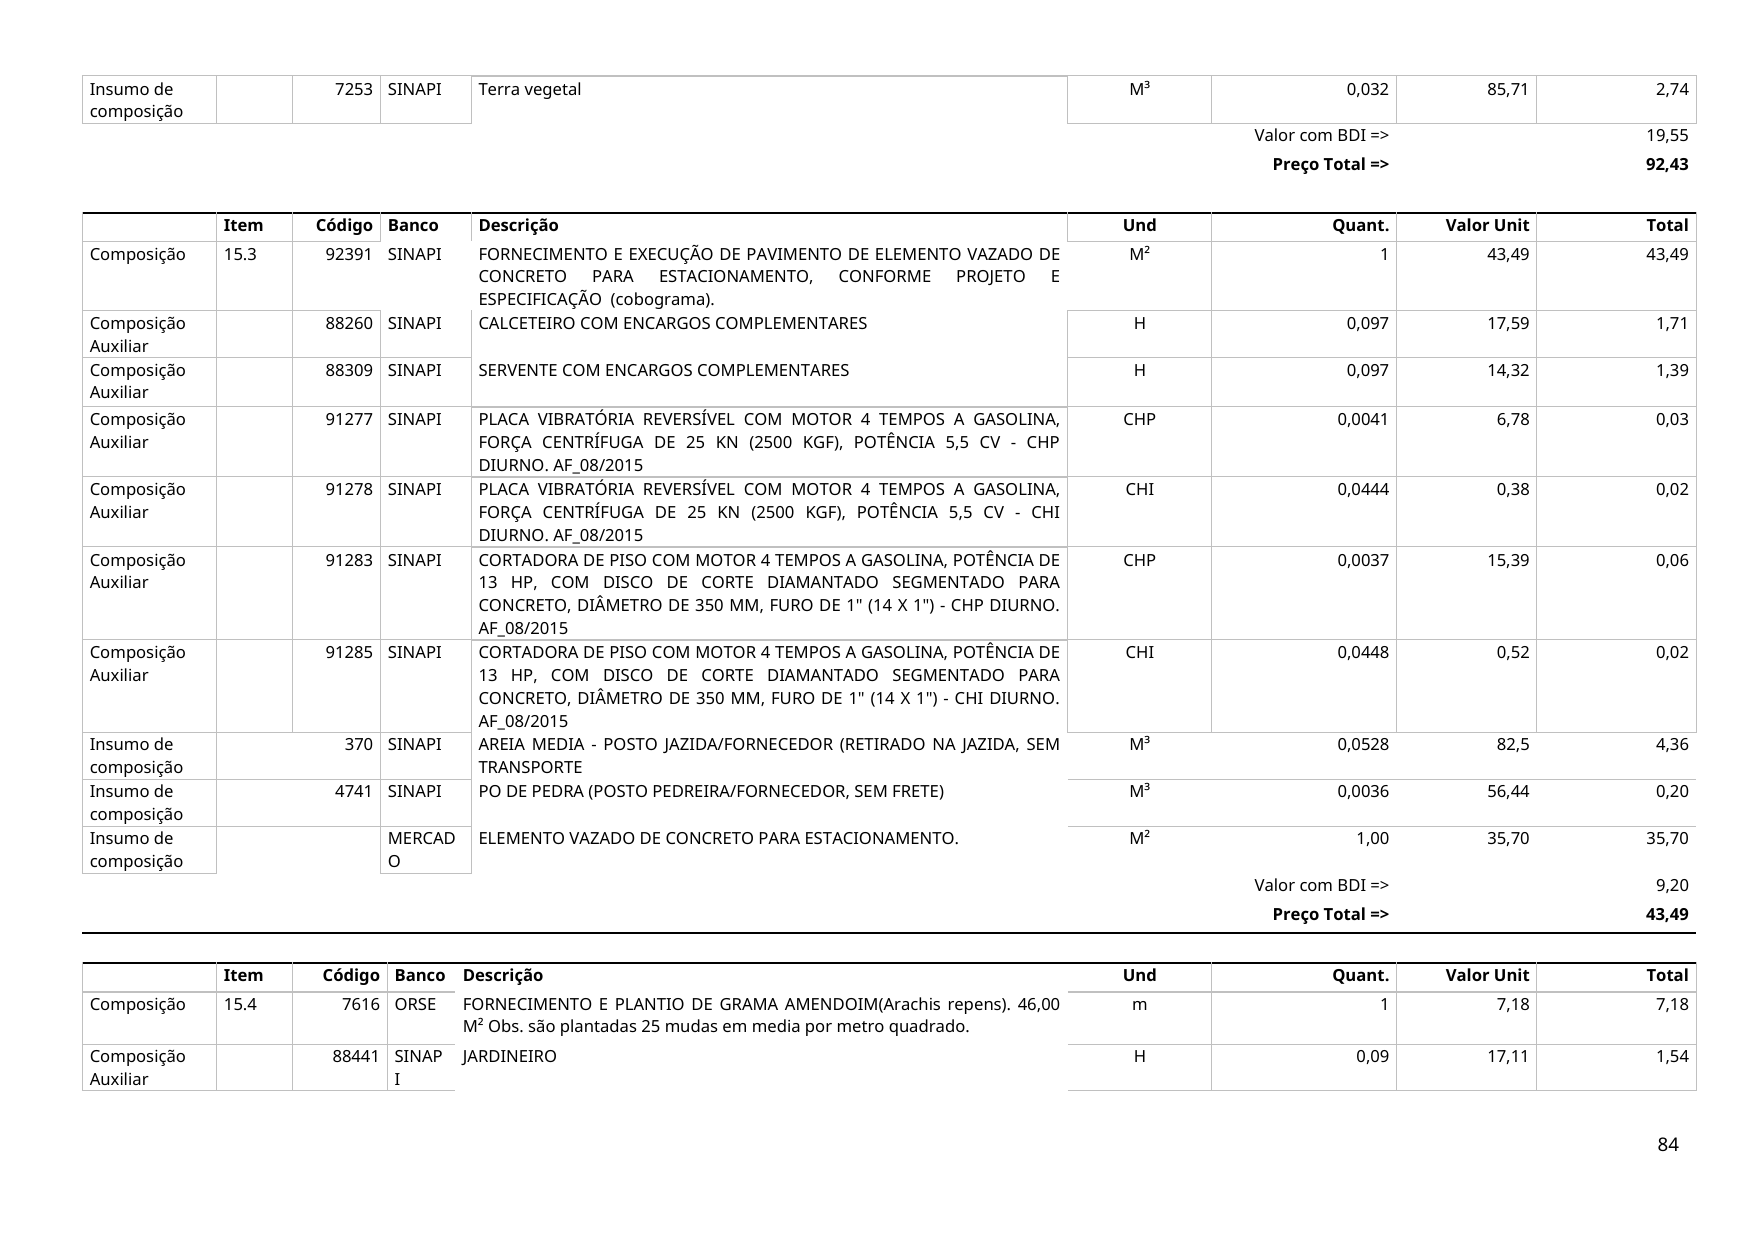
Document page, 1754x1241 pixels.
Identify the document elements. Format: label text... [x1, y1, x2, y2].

table_cell [217, 76, 292, 122]
table_cell 17,59 [1397, 311, 1536, 357]
table_cell [216, 152, 292, 182]
table_cell PLACA VIBRATÓRIA REVERSÍVEL COM MOTOR 4 TEMPOS A GASOLINA, FORÇA CENTRÍFUGA DE 25 KN (2500 KGF), POTÊNCIA 5,5 CV - CHI DIURNO. AF_08/2015 [472, 478, 1067, 546]
table_cell [1697, 546, 1702, 639]
table_cell [1702, 123, 1713, 152]
table_cell 0,0528 [1211, 733, 1396, 779]
table_cell 0,097 [1212, 358, 1396, 406]
table_cell CHP [1068, 407, 1211, 476]
table_cell [1697, 476, 1702, 546]
table_cell M² [1068, 242, 1211, 310]
table_cell SERVENTE COM ENCARGOS COMPLEMENTARES [472, 357, 1067, 406]
table_cell 43,49 [1537, 242, 1696, 310]
table_cell Descrição [472, 214, 1067, 241]
table_cell [217, 407, 292, 476]
table_cell Composição Auxiliar [83, 311, 216, 357]
table_cell 0,52 [1397, 640, 1536, 732]
table_cell 85,71 [1397, 76, 1536, 122]
table_cell [217, 547, 292, 639]
table_cell SINAPI [381, 640, 471, 732]
table_cell SINAPI [381, 407, 471, 476]
table_cell [1702, 991, 1713, 1043]
table_cell 0,03 [1537, 407, 1696, 476]
table_cell Preço Total => [1211, 902, 1396, 932]
table_cell 7253 [293, 76, 380, 122]
table_cell [217, 640, 292, 732]
table_cell 1,54 [1537, 1045, 1696, 1090]
table_cell 1,39 [1537, 358, 1696, 406]
table_cell Composição Auxiliar [83, 358, 216, 406]
table_cell 0,032 [1212, 76, 1396, 122]
table_cell [1696, 152, 1702, 182]
table_cell [1702, 182, 1713, 212]
table_cell [1696, 826, 1702, 873]
table_cell 7616 [293, 993, 387, 1043]
table_cell [380, 152, 471, 182]
table_cell Insumo de composição [83, 780, 216, 826]
table_cell [83, 964, 216, 991]
table_cell [1396, 182, 1537, 212]
table_cell M³ [1068, 780, 1211, 826]
table_cell [380, 874, 471, 902]
table_cell PO DE PEDRA (POSTO PEDREIRA/FORNECEDOR, SEM FRETE) [472, 779, 1068, 826]
table_cell Valor com BDI => [1211, 873, 1396, 902]
table_cell [1697, 357, 1702, 406]
table_cell [82, 124, 216, 152]
table_cell 0,02 [1537, 477, 1696, 546]
table_cell SINAPI [381, 76, 471, 122]
table_cell 370 [292, 733, 380, 779]
table_cell [1697, 1044, 1702, 1090]
table_cell [292, 902, 380, 932]
table_cell m [1068, 993, 1211, 1043]
table_cell [1702, 639, 1713, 732]
table_cell Valor com BDI => [1211, 124, 1396, 152]
table_cell [82, 152, 216, 182]
table_cell 1,00 [1211, 827, 1396, 873]
table_cell JARDINEIRO [455, 1044, 1068, 1090]
table_cell [1702, 75, 1713, 122]
table_cell Composição [83, 993, 216, 1043]
table_cell [1396, 124, 1537, 152]
table_cell H [1068, 358, 1211, 406]
table_cell [216, 902, 292, 932]
table_cell [471, 182, 1068, 212]
table_cell [292, 873, 380, 902]
table_cell [217, 733, 292, 779]
table_cell Und [1068, 214, 1211, 241]
table_cell 35,70 [1396, 827, 1537, 873]
table_cell [1696, 732, 1702, 779]
table_cell [471, 873, 1068, 902]
table_cell 0,09 [1212, 1045, 1396, 1090]
table_cell [1696, 932, 1702, 962]
table_cell Composição Auxiliar [83, 1045, 216, 1090]
table_cell [1702, 152, 1713, 182]
table_cell [380, 124, 471, 152]
table_cell 1 [1212, 993, 1396, 1043]
table_cell CORTADORA DE PISO COM MOTOR 4 TEMPOS A GASOLINA, POTÊNCIA DE 13 HP, COM DISCO DE CORTE DIAMANTADO SEGMENTADO PARA CONCRETO, DIÂMETRO DE 350 MM, FURO DE 1" (14 X 1") - CHI DIURNO. AF_08/2015 [472, 641, 1067, 732]
table_cell Composição Auxiliar [83, 547, 216, 639]
table_cell [1702, 310, 1713, 357]
table_cell CALCETEIRO COM ENCARGOS COMPLEMENTARES [472, 310, 1067, 357]
table_cell [1697, 241, 1702, 310]
table_cell 0,06 [1537, 547, 1696, 639]
table_cell [1537, 182, 1696, 212]
table_cell SINAPI [381, 358, 471, 406]
table_cell [1702, 406, 1713, 476]
table_cell Item [217, 214, 292, 241]
table_cell [471, 902, 1068, 932]
table_cell [1211, 182, 1396, 212]
table_cell SINAPI [381, 477, 471, 546]
table_cell [380, 182, 471, 212]
table_cell Terra vegetal [472, 77, 1067, 122]
table_cell M³ [1068, 76, 1211, 122]
table_cell Insumo de composição [83, 827, 216, 873]
table_cell [1702, 476, 1713, 546]
table_cell 0,02 [1537, 640, 1696, 732]
table_cell Total [1537, 964, 1696, 991]
table_cell [1697, 991, 1702, 1043]
table_cell [217, 827, 292, 873]
table_cell 4741 [292, 780, 380, 826]
table_cell ORSE [388, 993, 455, 1043]
table_cell 7,18 [1537, 993, 1696, 1043]
table_cell 35,70 [1537, 827, 1696, 873]
table_cell 1,71 [1537, 311, 1696, 357]
table_cell ELEMENTO VAZADO DE CONCRETO PARA ESTACIONAMENTO. [472, 826, 1068, 873]
table_cell Quant. [1212, 964, 1396, 991]
table_cell Insumo de composição [83, 733, 216, 779]
table_cell [1702, 962, 1713, 991]
table_cell [1068, 124, 1211, 152]
table_cell [292, 124, 380, 152]
table_cell [1702, 241, 1713, 310]
table_cell SINAPI [381, 547, 471, 639]
table_cell 15.4 [217, 993, 292, 1043]
table_cell [216, 124, 292, 152]
table_cell [1696, 873, 1702, 902]
table_cell [1702, 357, 1713, 406]
table_cell [1702, 779, 1713, 826]
table_cell [1702, 732, 1713, 779]
table_cell Descrição [455, 964, 1068, 991]
table_cell 9,20 [1537, 873, 1696, 902]
table_cell 4,36 [1537, 733, 1696, 779]
table_cell Valor Unit [1397, 214, 1536, 241]
table_cell [1696, 182, 1702, 212]
table_cell AREIA MEDIA - POSTO JAZIDA/FORNECEDOR (RETIRADO NA JAZIDA, SEM TRANSPORTE [472, 732, 1068, 779]
table_cell [1696, 779, 1702, 826]
table_cell 43,49 [1537, 902, 1696, 932]
table_cell Banco [381, 214, 471, 241]
table_cell 17,11 [1397, 1045, 1536, 1090]
table_cell 19,55 [1537, 124, 1696, 152]
table_cell [1702, 546, 1713, 639]
table_cell [217, 780, 292, 826]
table_cell FORNECIMENTO E EXECUÇÃO DE PAVIMENTO DE ELEMENTO VAZADO DE CONCRETO PARA ESTACIONAMENTO, CONFORME PROJETO E ESPECIFICAÇÃO (cobograma). [471, 241, 1068, 310]
table_cell [1702, 826, 1713, 873]
table_cell [1068, 902, 1211, 932]
table_cell [82, 874, 216, 902]
table_cell [217, 311, 292, 357]
table_cell [82, 902, 216, 932]
table_cell 56,44 [1396, 780, 1537, 826]
table_cell [1702, 932, 1713, 962]
table_cell [1396, 873, 1537, 902]
table_cell Composição Auxiliar [83, 640, 216, 732]
table_cell 7,18 [1397, 993, 1536, 1043]
table_cell CHI [1068, 640, 1211, 732]
table_cell [1697, 212, 1702, 241]
table_cell 92391 [293, 242, 380, 310]
table_cell 91278 [293, 477, 380, 546]
table_cell [83, 214, 216, 241]
table_cell SINAPI [388, 1045, 455, 1090]
table_cell CHP [1068, 547, 1211, 639]
table_cell [217, 358, 292, 406]
table_cell H [1068, 311, 1211, 357]
table_cell [1702, 212, 1713, 241]
table_cell SINAPI [381, 733, 471, 779]
table_cell [1068, 873, 1211, 902]
table_cell 15.3 [217, 242, 292, 310]
table_cell [292, 827, 380, 873]
table_cell [1068, 182, 1211, 212]
table_cell [471, 152, 1068, 182]
table_cell 14,32 [1397, 358, 1536, 406]
table_cell 91283 [293, 547, 380, 639]
table_cell [1696, 902, 1702, 932]
table_cell 88260 [293, 311, 380, 357]
table_cell Código [293, 964, 387, 991]
table_cell [1396, 152, 1537, 182]
table_cell M³ [1068, 733, 1211, 779]
table_cell Código [293, 214, 380, 241]
table_cell [292, 182, 380, 212]
table_cell SINAPI [381, 310, 471, 357]
table_cell SINAPI [380, 241, 471, 310]
table_cell 0,097 [1212, 311, 1396, 357]
table_cell [217, 477, 292, 546]
table_cell [1697, 310, 1702, 357]
table_cell [1702, 902, 1713, 932]
table_cell 0,20 [1537, 780, 1696, 826]
table_cell [380, 902, 471, 932]
table_cell 0,0037 [1212, 547, 1396, 639]
table_cell Composição Auxiliar [83, 407, 216, 476]
table_cell 15,39 [1397, 547, 1536, 639]
table_cell CORTADORA DE PISO COM MOTOR 4 TEMPOS A GASOLINA, POTÊNCIA DE 13 HP, COM DISCO DE CORTE DIAMANTADO SEGMENTADO PARA CONCRETO, DIÂMETRO DE 350 MM, FURO DE 1" (14 X 1") - CHP DIURNO. AF_08/2015 [472, 548, 1067, 639]
table_cell [471, 123, 1068, 152]
table_cell Item [217, 964, 292, 991]
table_cell [217, 1045, 292, 1090]
table_cell [1697, 75, 1702, 122]
table_cell FORNECIMENTO E PLANTIO DE GRAMA AMENDOIM(Arachis repens). 46,00 M² Obs. são plantadas 25 mudas em media por metro quadrado. [455, 991, 1068, 1043]
table_cell Banco [388, 964, 455, 991]
table_cell 92,43 [1537, 152, 1696, 182]
table_cell 0,0041 [1212, 407, 1396, 476]
table_cell [216, 873, 292, 902]
table_cell 43,49 [1397, 242, 1536, 310]
table_cell 0,0444 [1212, 477, 1396, 546]
table_cell [82, 934, 1696, 962]
table_cell Total [1537, 214, 1696, 241]
table_cell Quant. [1212, 214, 1396, 241]
table_cell 88309 [293, 358, 380, 406]
table_cell 0,38 [1397, 477, 1536, 546]
table_cell M² [1068, 827, 1211, 873]
table_cell Composição [83, 242, 216, 310]
table_cell [1396, 902, 1537, 932]
table_cell Valor Unit [1397, 964, 1536, 991]
table_cell 82,5 [1396, 733, 1537, 779]
table_cell [1702, 1044, 1713, 1090]
table_cell [1697, 406, 1702, 476]
table_cell 91277 [293, 407, 380, 476]
table_cell [1068, 152, 1211, 182]
table_cell [216, 182, 292, 212]
table_cell 2,74 [1537, 76, 1696, 122]
table_cell Und [1068, 964, 1211, 991]
table_cell [1697, 962, 1702, 991]
table_cell MERCADO [381, 827, 471, 873]
table_cell [82, 182, 216, 212]
table_cell 1 [1212, 242, 1396, 310]
table_cell Insumo de composição [83, 76, 216, 122]
table_cell 0,0036 [1211, 780, 1396, 826]
table_cell H [1068, 1045, 1211, 1090]
table_cell 6,78 [1397, 407, 1536, 476]
table_cell 91285 [293, 640, 380, 732]
table_cell PLACA VIBRATÓRIA REVERSÍVEL COM MOTOR 4 TEMPOS A GASOLINA, FORÇA CENTRÍFUGA DE 25 KN (2500 KGF), POTÊNCIA 5,5 CV - CHP DIURNO. AF_08/2015 [472, 408, 1067, 476]
table_cell 0,0448 [1212, 640, 1396, 732]
table_cell [1702, 873, 1713, 902]
table_cell Composição Auxiliar [83, 477, 216, 546]
table_cell [1696, 123, 1702, 152]
table_cell SINAPI [381, 780, 471, 826]
table_cell 88441 [293, 1045, 387, 1090]
table_cell Preço Total => [1211, 152, 1396, 182]
table_cell [292, 152, 380, 182]
table_cell CHI [1068, 477, 1211, 546]
table_cell [1697, 639, 1702, 732]
